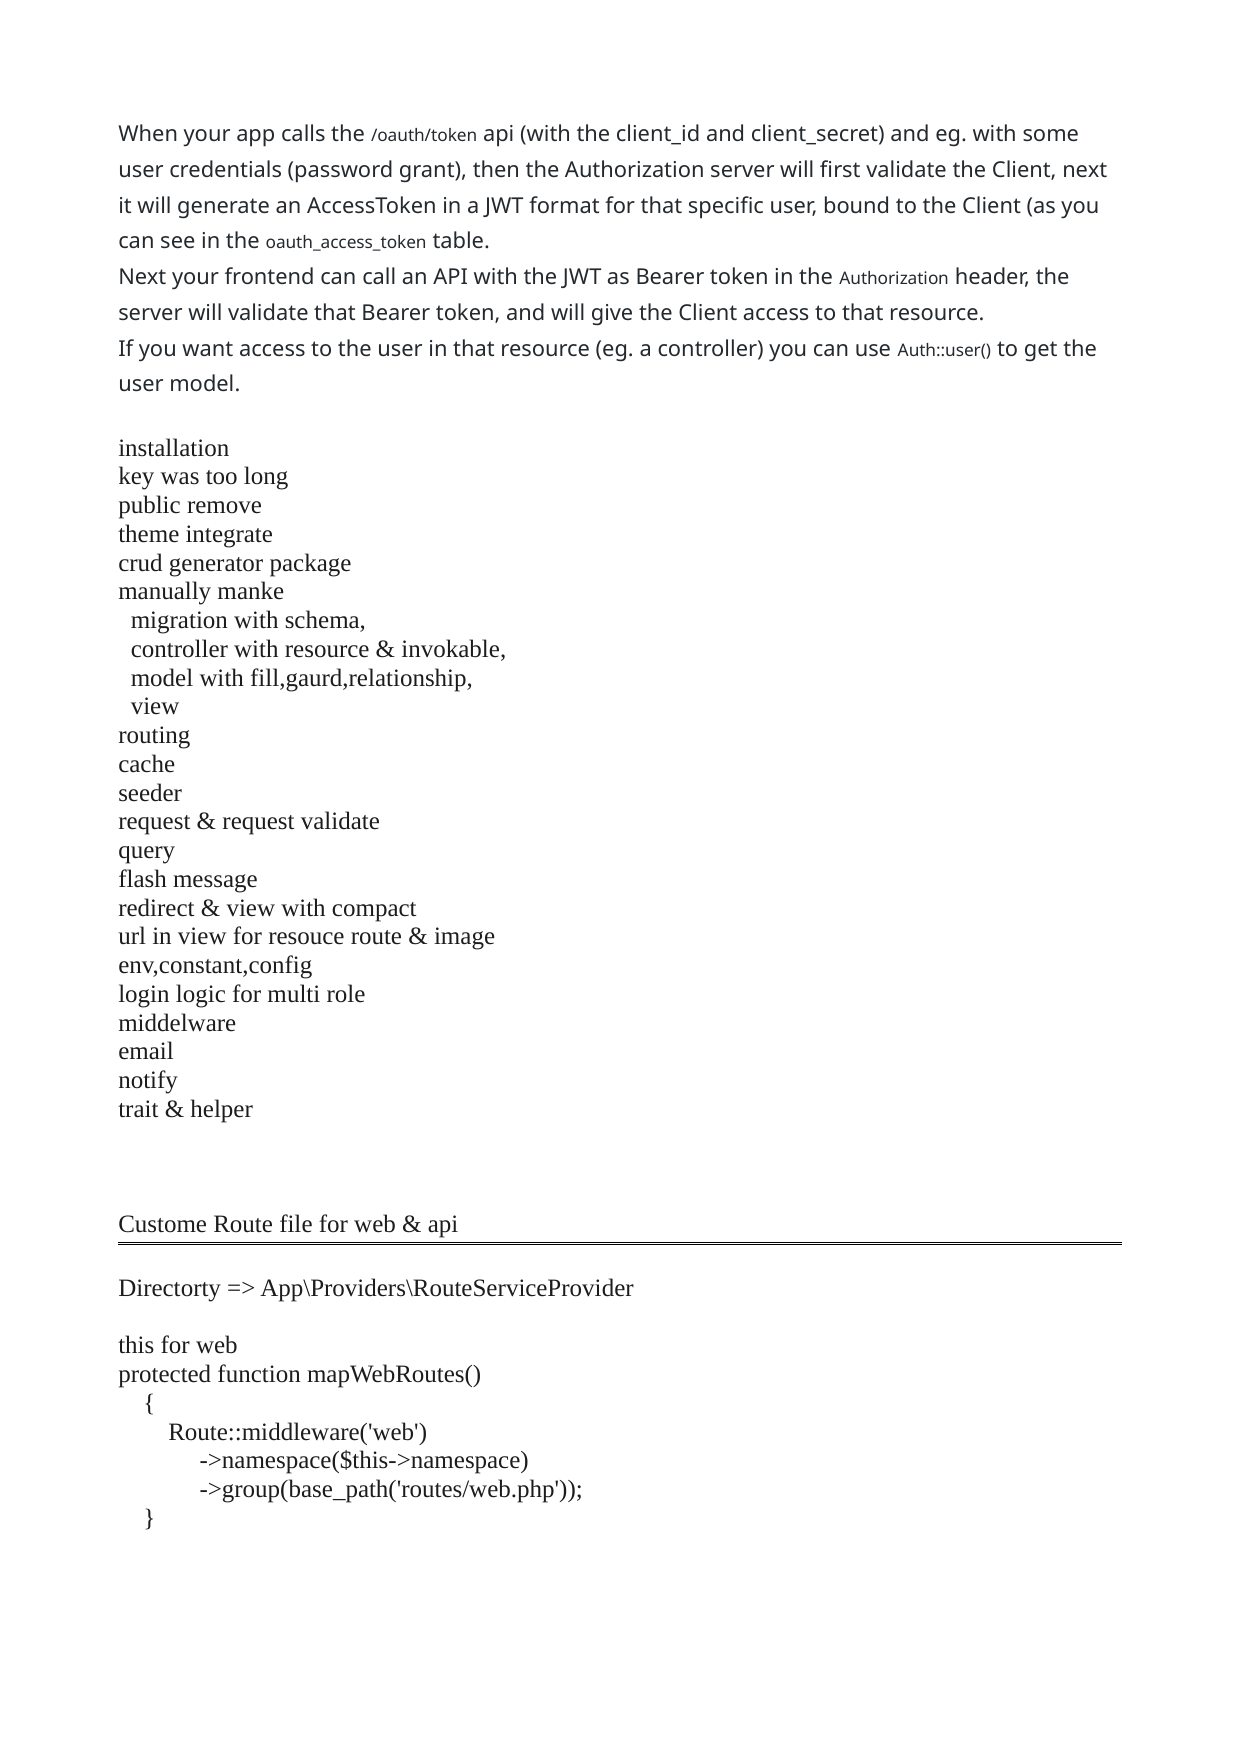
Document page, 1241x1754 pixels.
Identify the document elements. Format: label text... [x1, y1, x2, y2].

text model with fill,gaurd,relationship, [118, 663, 1122, 691]
text installation [118, 433, 1122, 461]
text manually manke [118, 576, 1122, 605]
text key was too long [118, 461, 1122, 490]
text login logic for multi role [118, 979, 1122, 1008]
text this for web [118, 1331, 1122, 1359]
text notify [118, 1065, 1122, 1094]
text cache [118, 749, 1122, 778]
text view [118, 691, 1122, 720]
text Directorty => App\Providers\RouteServiceProvider [118, 1273, 1122, 1302]
text Custome Route file for web & api [118, 1209, 1122, 1242]
text { [118, 1388, 1122, 1417]
text migration with schema, [118, 605, 1122, 634]
text Route::middleware('web') [118, 1417, 1122, 1446]
text email [118, 1036, 1122, 1065]
text If you want access to the user in that resource (eg. a controller) you can use Auth::user() to get the user model. [118, 332, 1122, 398]
text protected function mapWebRoutes() [118, 1359, 1122, 1388]
text controller with resource & invokable, [118, 634, 1122, 663]
text When your app calls the /oauth/token api (with the client_id and client_secret) and eg. with some user credentials (password grant), then the Authorization server will first validate the Client, next it will generate an AccessToken in a JWT format for that specific user, bound to the Client (as you can see in the oauth_access_token table. [118, 118, 1122, 255]
text ->group(base_path('routes/web.php')); [118, 1474, 1122, 1503]
text routing [118, 720, 1122, 749]
text Next your frontend can call an API with the JWT as Bearer token in the Authorization header, the server will validate that Bearer token, and will give the Client access to that resource. [118, 261, 1122, 327]
text ->namespace($this->namespace) [118, 1446, 1122, 1474]
text flash message [118, 864, 1122, 893]
text crud generator package [118, 548, 1122, 576]
text } [118, 1503, 1122, 1532]
text redirect & view with compact [118, 893, 1122, 921]
text trait & helper [118, 1094, 1122, 1123]
text middelware [118, 1008, 1122, 1036]
text request & request validate [118, 806, 1122, 835]
text theme integrate [118, 519, 1122, 548]
text url in view for resouce route & image [118, 921, 1122, 950]
text env,constant,config [118, 950, 1122, 979]
text public remove [118, 490, 1122, 519]
text query [118, 835, 1122, 864]
text seeder [118, 778, 1122, 806]
